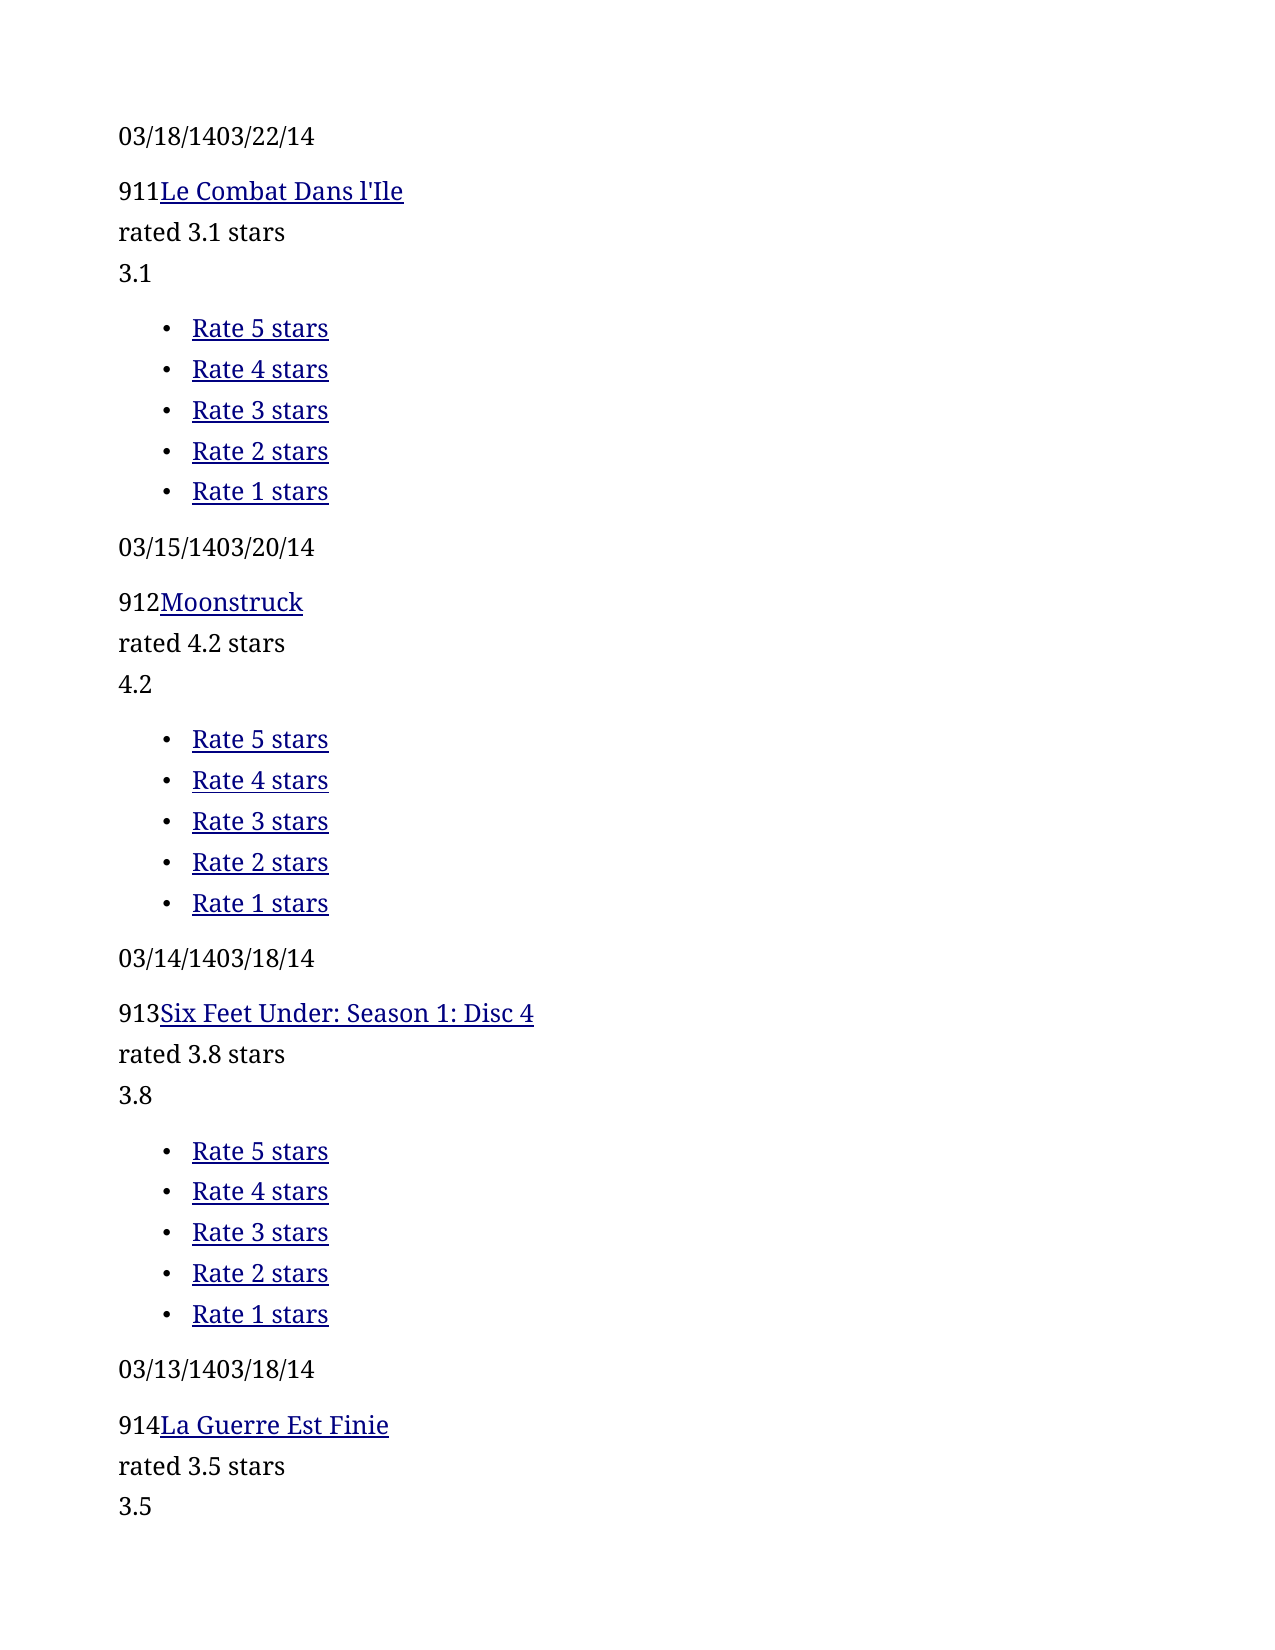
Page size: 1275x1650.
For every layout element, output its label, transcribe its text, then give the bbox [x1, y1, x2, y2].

list Rate 2 stars [162, 1256, 1157, 1290]
text 912Moonstruck [118, 585, 1157, 619]
list Rate 5 stars [162, 1133, 1157, 1167]
text 03/14/1403/18/14 [118, 941, 1157, 975]
text 911Le Combat Dans l'Ile [118, 173, 1157, 208]
list Rate 3 stars [162, 392, 1157, 426]
text 3.5 [118, 1489, 1157, 1523]
text 4.2 [118, 666, 1157, 701]
text rated 3.1 stars [118, 214, 1157, 248]
list Rate 5 stars [162, 722, 1157, 756]
list Rate 4 stars [162, 351, 1157, 386]
list Rate 3 stars [162, 803, 1157, 838]
list Rate 2 stars [162, 433, 1157, 467]
text 914La Guerre Est Finie [118, 1407, 1157, 1441]
list Rate 3 stars [162, 1215, 1157, 1249]
list Rate 4 stars [162, 763, 1157, 797]
text 3.1 [118, 255, 1157, 289]
list Rate 2 stars [162, 844, 1157, 878]
list Rate 1 stars [162, 1296, 1157, 1331]
text 03/15/1403/20/14 [118, 529, 1157, 563]
list Rate 5 stars [162, 311, 1157, 345]
text 3.8 [118, 1078, 1157, 1112]
text 913Six Feet Under: Season 1: Disc 4 [118, 996, 1157, 1030]
text rated 4.2 stars [118, 626, 1157, 660]
list Rate 1 stars [162, 474, 1157, 508]
list Rate 4 stars [162, 1174, 1157, 1208]
text rated 3.8 stars [118, 1037, 1157, 1071]
text 03/13/1403/18/14 [118, 1352, 1157, 1386]
text rated 3.5 stars [118, 1448, 1157, 1482]
text 03/18/1403/22/14 [118, 118, 1157, 152]
list Rate 1 stars [162, 885, 1157, 919]
